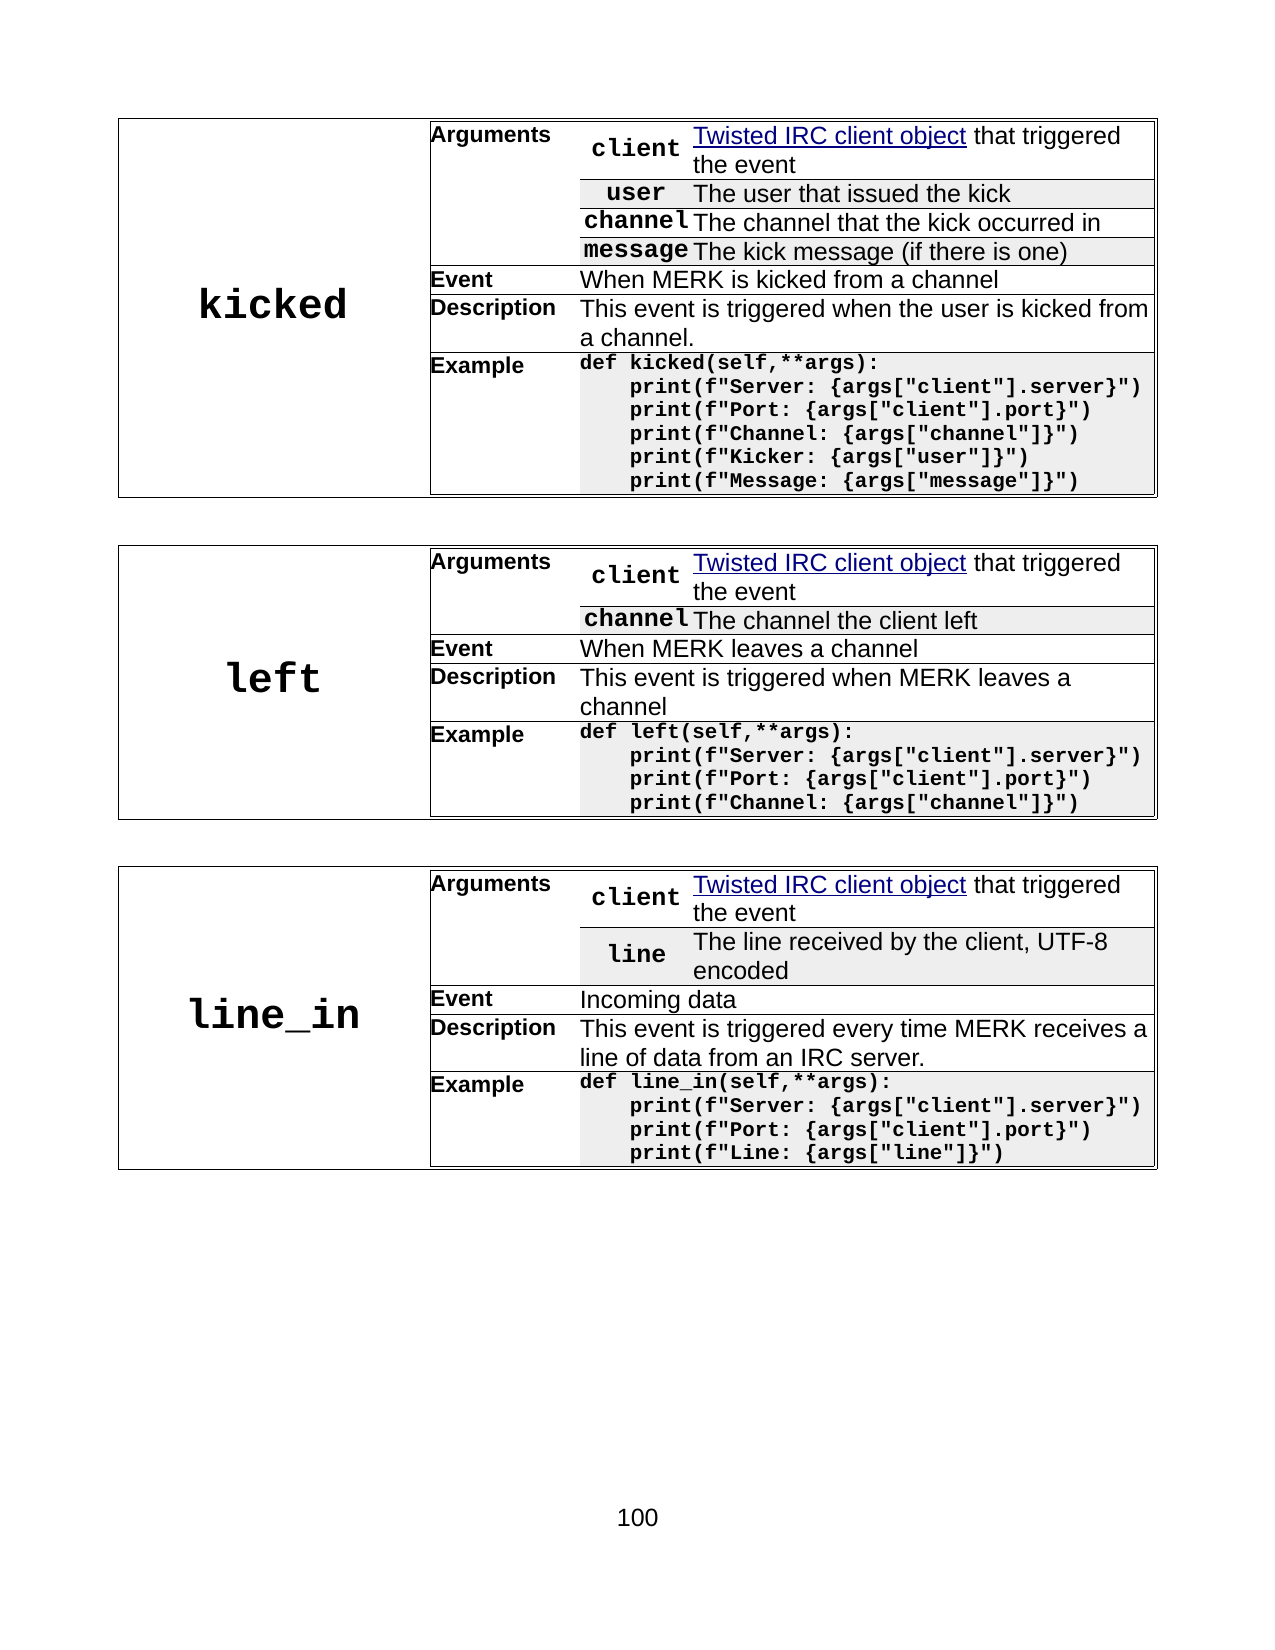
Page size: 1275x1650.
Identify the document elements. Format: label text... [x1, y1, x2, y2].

table_cell Example [431, 353, 579, 494]
table_cell Event [431, 986, 579, 1014]
table_header Arguments [431, 549, 579, 634]
table_cell The line received by the client, UTF-8 encoded [693, 928, 1154, 985]
table_cell Event [431, 635, 579, 663]
table_cell This event is triggered when the user is kicked from a channel. [580, 295, 1154, 352]
table_cell When MERK is kicked from a channel [580, 266, 1154, 294]
table_cell Example [431, 722, 579, 816]
table_header Arguments [431, 871, 579, 985]
table_cell Description [431, 295, 579, 352]
table_header line_in [119, 867, 427, 1169]
table_header left [119, 546, 427, 819]
table_cell The user that issued the kick [693, 180, 1154, 208]
table_header Arguments [431, 122, 579, 265]
table_cell Description [431, 1015, 579, 1071]
table_cell The channel that the kick occurred in [693, 209, 1154, 237]
table_cell user [580, 180, 693, 208]
table_cell Event [431, 266, 579, 294]
table_cell def kicked(self,**args): print(f"Server: {args["client"].server}") print(f"Port: {args["client"].port}") print(f"Channel: {args["channel"]}") print(f"Kicker: {args["user"]}") print(f"Message: {args["message"]}") [580, 353, 1154, 494]
table_cell The channel the client left [693, 607, 1154, 634]
table_cell Incoming data [580, 986, 1154, 1014]
table_cell channel [580, 607, 693, 634]
table_cell def left(self,**args): print(f"Server: {args["client"].server}") print(f"Port: {args["client"].port}") print(f"Channel: {args["channel"]}") [580, 722, 1154, 816]
table_cell channel [580, 209, 693, 237]
table_header [427, 546, 1157, 819]
table_cell The kick message (if there is one) [693, 238, 1154, 265]
table_header client [580, 122, 693, 179]
table_header Twisted IRC client object that triggered the event [693, 122, 1154, 179]
table_header [427, 119, 1157, 497]
table_header client [580, 871, 693, 927]
table_cell Description [431, 664, 579, 721]
table_cell line [580, 928, 693, 985]
table_header kicked [119, 119, 427, 497]
table_cell This event is triggered every time MERK receives a line of data from an IRC server. [580, 1015, 1154, 1071]
table_header client [580, 549, 693, 606]
table_header [427, 867, 1157, 1169]
table_cell def line_in(self,**args): print(f"Server: {args["client"].server}") print(f"Port: {args["client"].port}") print(f"Line: {args["line"]}") [580, 1072, 1154, 1166]
table_cell When MERK leaves a channel [580, 635, 1154, 663]
table_cell Example [431, 1072, 579, 1166]
table_cell message [580, 238, 693, 265]
table_cell This event is triggered when MERK leaves a channel [580, 664, 1154, 721]
table_header Twisted IRC client object that triggered the event [693, 871, 1154, 927]
table_header Twisted IRC client object that triggered the event [693, 549, 1154, 606]
